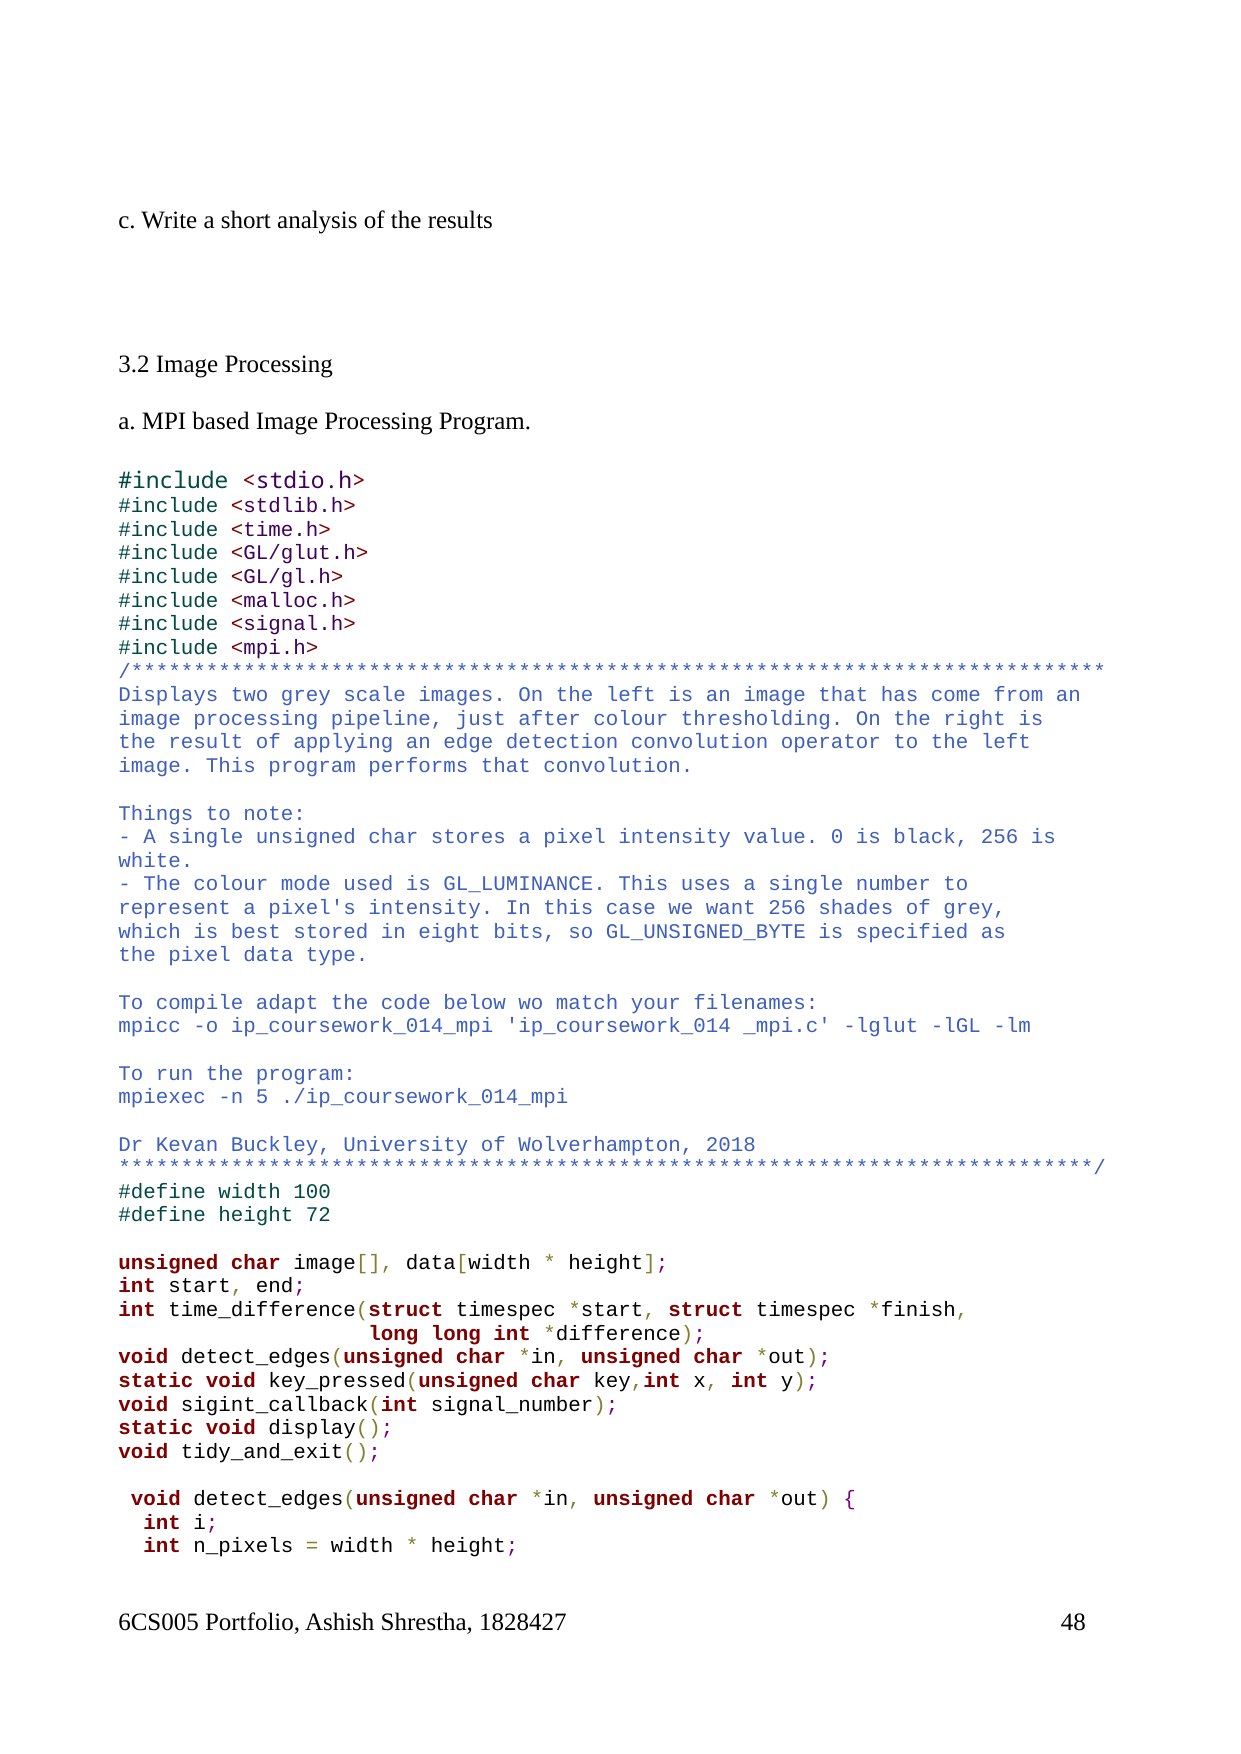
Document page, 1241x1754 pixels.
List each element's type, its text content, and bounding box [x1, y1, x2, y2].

text int time_difference(struct timespec *start, struct timespec *finish, [118, 1299, 1122, 1323]
text #include <mpi.h> [118, 637, 1122, 661]
text mpicc -o ip_coursework_014_mpi 'ip_coursework_014 _mpi.c' -lglut -lGL -lm [118, 1015, 1122, 1039]
text void detect_edges(unsigned char *in, unsigned char *out); [118, 1346, 1122, 1370]
text void detect_edges(unsigned char *in, unsigned char *out) { [118, 1488, 1122, 1512]
text int start, end; [118, 1275, 1122, 1299]
text the result of applying an edge detection convolution operator to the left [118, 732, 1122, 755]
text - The colour mode used is GL_LUMINANCE. This uses a single number to [118, 873, 1122, 897]
text - A single unsigned char stores a pixel intensity value. 0 is black, 256 is [118, 826, 1122, 850]
text #include <malloc.h> [118, 590, 1122, 613]
text #include <time.h> [118, 519, 1122, 542]
text mpiexec -n 5 ./ip_coursework_014_mpi [118, 1086, 1122, 1110]
text white. [118, 850, 1122, 873]
text #include <GL/gl.h> [118, 566, 1122, 590]
text the pixel data type. [118, 944, 1122, 968]
text #include <stdio.h> [118, 464, 1122, 495]
text represent a pixel's intensity. In this case we want 256 shades of grey, [118, 897, 1122, 921]
text int n_pixels = width * height; [118, 1536, 1122, 1559]
text ******************************************************************************/ [118, 1157, 1122, 1181]
text To run the program: [118, 1063, 1122, 1086]
text unsigned char image[], data[width * height]; [118, 1252, 1122, 1275]
text #include <GL/glut.h> [118, 542, 1122, 566]
text void tidy_and_exit(); [118, 1441, 1122, 1464]
text int i; [118, 1512, 1122, 1536]
text To compile adapt the code below wo match your filenames: [118, 992, 1122, 1015]
text which is best stored in eight bits, so GL_UNSIGNED_BYTE is specified as [118, 921, 1122, 944]
text image. This program performs that convolution. [118, 755, 1122, 779]
text #define height 72 [118, 1204, 1122, 1228]
text a. MPI based Image Processing Program. [118, 406, 1122, 435]
text /****************************************************************************** [118, 661, 1122, 684]
text Dr Kevan Buckley, University of Wolverhampton, 2018 [118, 1133, 1122, 1157]
text 3.2 Image Processing [118, 349, 1122, 378]
text image processing pipeline, just after colour thresholding. On the right is [118, 708, 1122, 732]
text Displays two grey scale images. On the left is an image that has come from an [118, 684, 1122, 708]
text #include <stdlib.h> [118, 495, 1122, 519]
text #include <signal.h> [118, 613, 1122, 637]
text void sigint_callback(int signal_number); [118, 1394, 1122, 1417]
text static void display(); [118, 1417, 1122, 1441]
text c. Write a short analysis of the results [118, 205, 1122, 234]
text Things to note: [118, 802, 1122, 826]
text #define width 100 [118, 1181, 1122, 1204]
text long long int *difference); [118, 1323, 1122, 1346]
text static void key_pressed(unsigned char key,int x, int y); [118, 1370, 1122, 1394]
